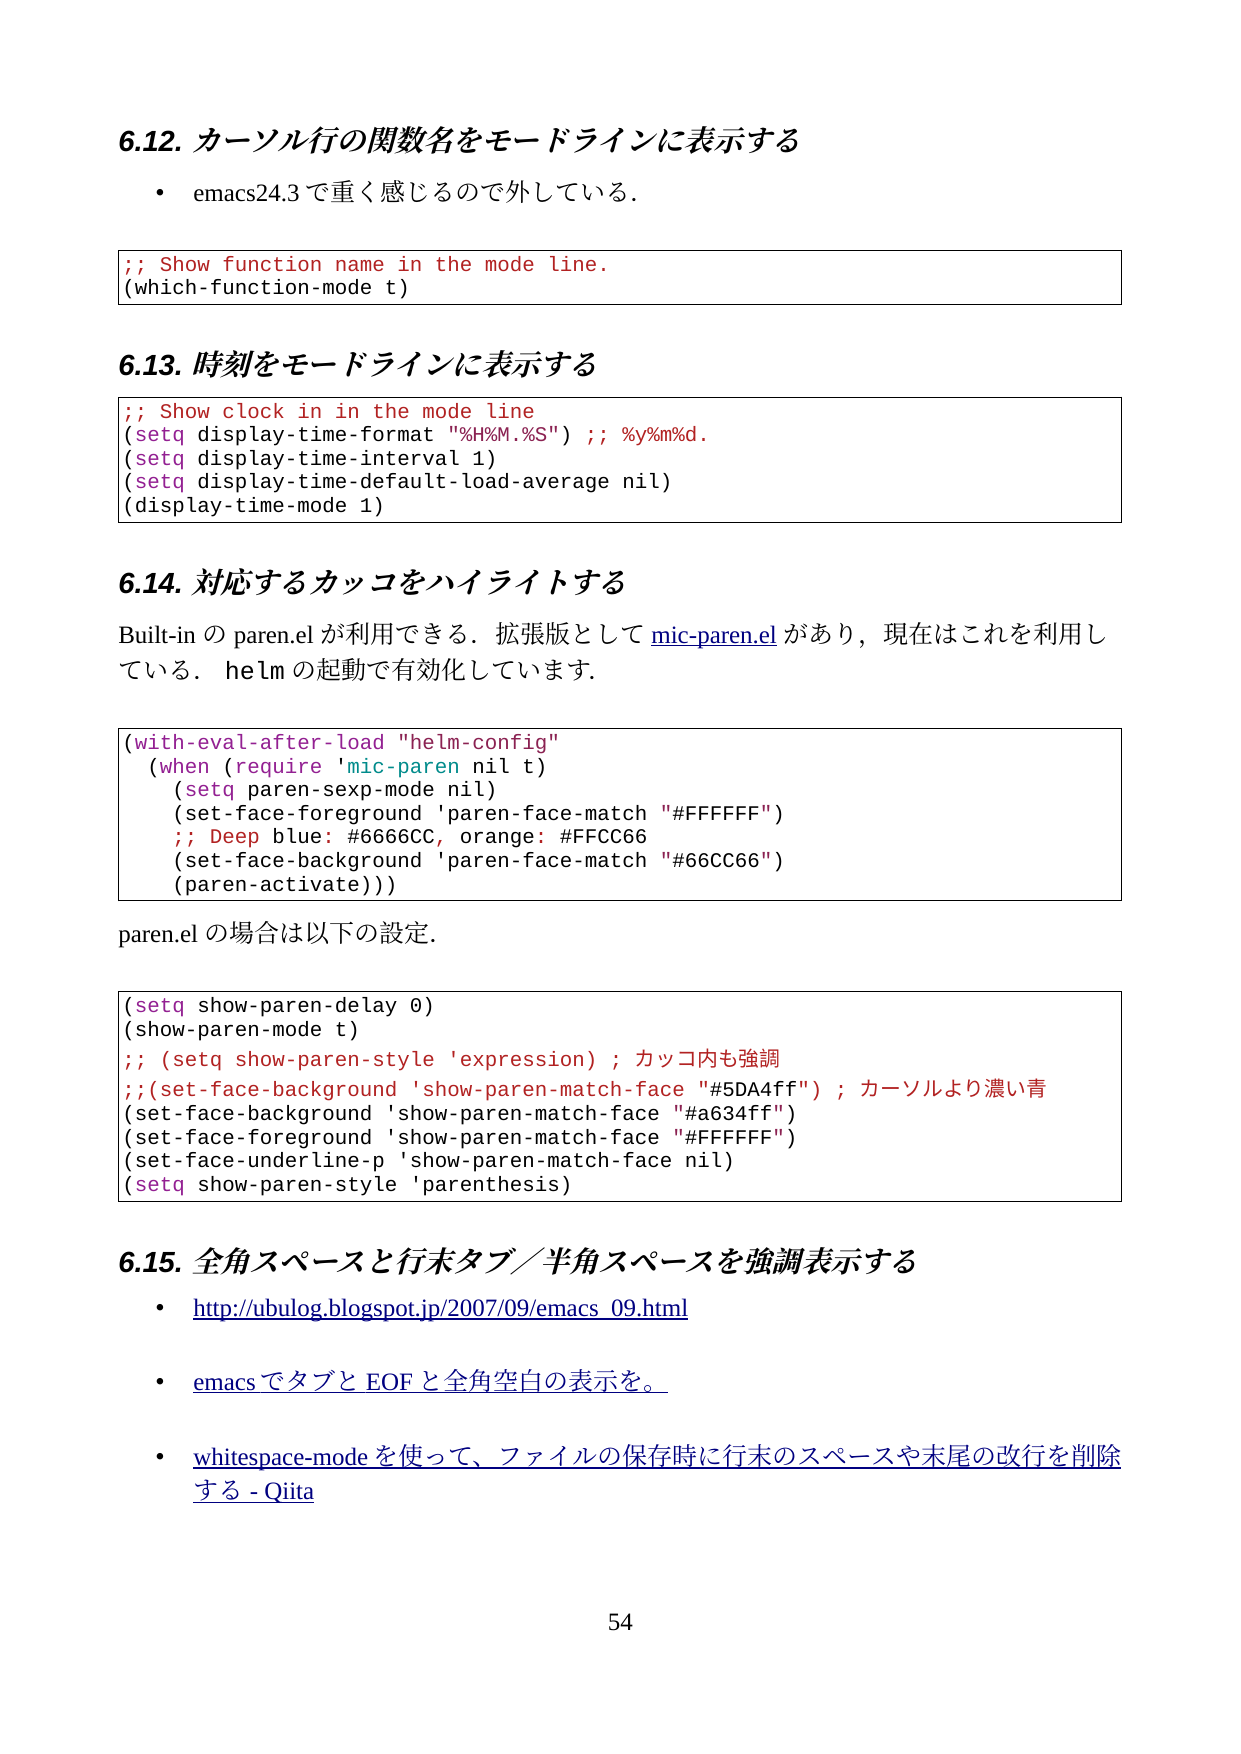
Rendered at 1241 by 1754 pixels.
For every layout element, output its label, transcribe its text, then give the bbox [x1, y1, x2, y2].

list whitespace-modeを使って、ファイルの保存時に行末のスペースや末尾の改行を削除する - Qiita [156, 1439, 1122, 1536]
text (paren-activate))) [119, 870, 1121, 900]
text (display-time-mode 1) [119, 491, 1121, 522]
text (set-face-foreground 'paren-face-match "#FFFFFF") [119, 799, 1121, 823]
text (which-function-mode t) [119, 273, 1121, 304]
text Built-in の paren.el が利用できる．拡張版として mic-paren.el があり，現在はこれを利用している． helm の起動で有効化しています． [118, 614, 1122, 716]
text ;; (setq show-paren-style 'expression) ; カッコ内も強調 [119, 1038, 1121, 1069]
text (when (require 'mic-paren nil t) [119, 752, 1121, 775]
text paren.el の場合は以下の設定． [118, 914, 1122, 978]
text (setq display-time-default-load-average nil) [119, 468, 1121, 491]
text (setq display-time-format "%H%M.%S") ;; %y%m%d. [119, 420, 1121, 444]
list emacs24.3 で重く感じるので外している． [156, 172, 1122, 237]
text (set-face-background 'paren-face-match "#66CC66") [119, 846, 1121, 870]
text (set-face-background 'show-paren-match-face "#a634ff") [119, 1099, 1121, 1123]
text (setq display-time-interval 1) [119, 444, 1121, 468]
text ;; Show clock in in the mode line [119, 398, 1121, 420]
text (with-eval-after-load "helm-config" [119, 729, 1121, 752]
text (set-face-underline-p 'show-paren-match-face nil) [119, 1146, 1121, 1170]
text ;; Show function name in the mode line. [119, 251, 1121, 273]
subtitle 全角スペースと行末タブ／半角スペースを強調表示する [118, 1239, 1122, 1281]
text (setq show-paren-style 'parenthesis) [119, 1170, 1121, 1201]
subtitle 時刻をモードラインに表示する [118, 342, 1122, 384]
text ;;(set-face-background 'show-paren-match-face "#5DA4ff") ; カーソルより濃い青 [119, 1069, 1121, 1099]
list http://ubulog.blogspot.jp/2007/09/emacs_09.html [156, 1293, 1122, 1351]
subtitle 対応するカッコをハイライトする [118, 560, 1122, 602]
text (set-face-foreground 'show-paren-match-face "#FFFFFF") [119, 1123, 1121, 1146]
text (setq paren-sexp-mode nil) [119, 775, 1121, 799]
text ;; Deep blue: #6666CC, orange: #FFCC66 [119, 823, 1121, 846]
list emacsでタブとEOFと全角空白の表示を。 [156, 1363, 1122, 1426]
subtitle カーソル行の関数名をモードラインに表示する [118, 118, 1122, 160]
text (show-paren-mode t) [119, 1015, 1121, 1038]
text (setq show-paren-delay 0) [119, 992, 1121, 1015]
